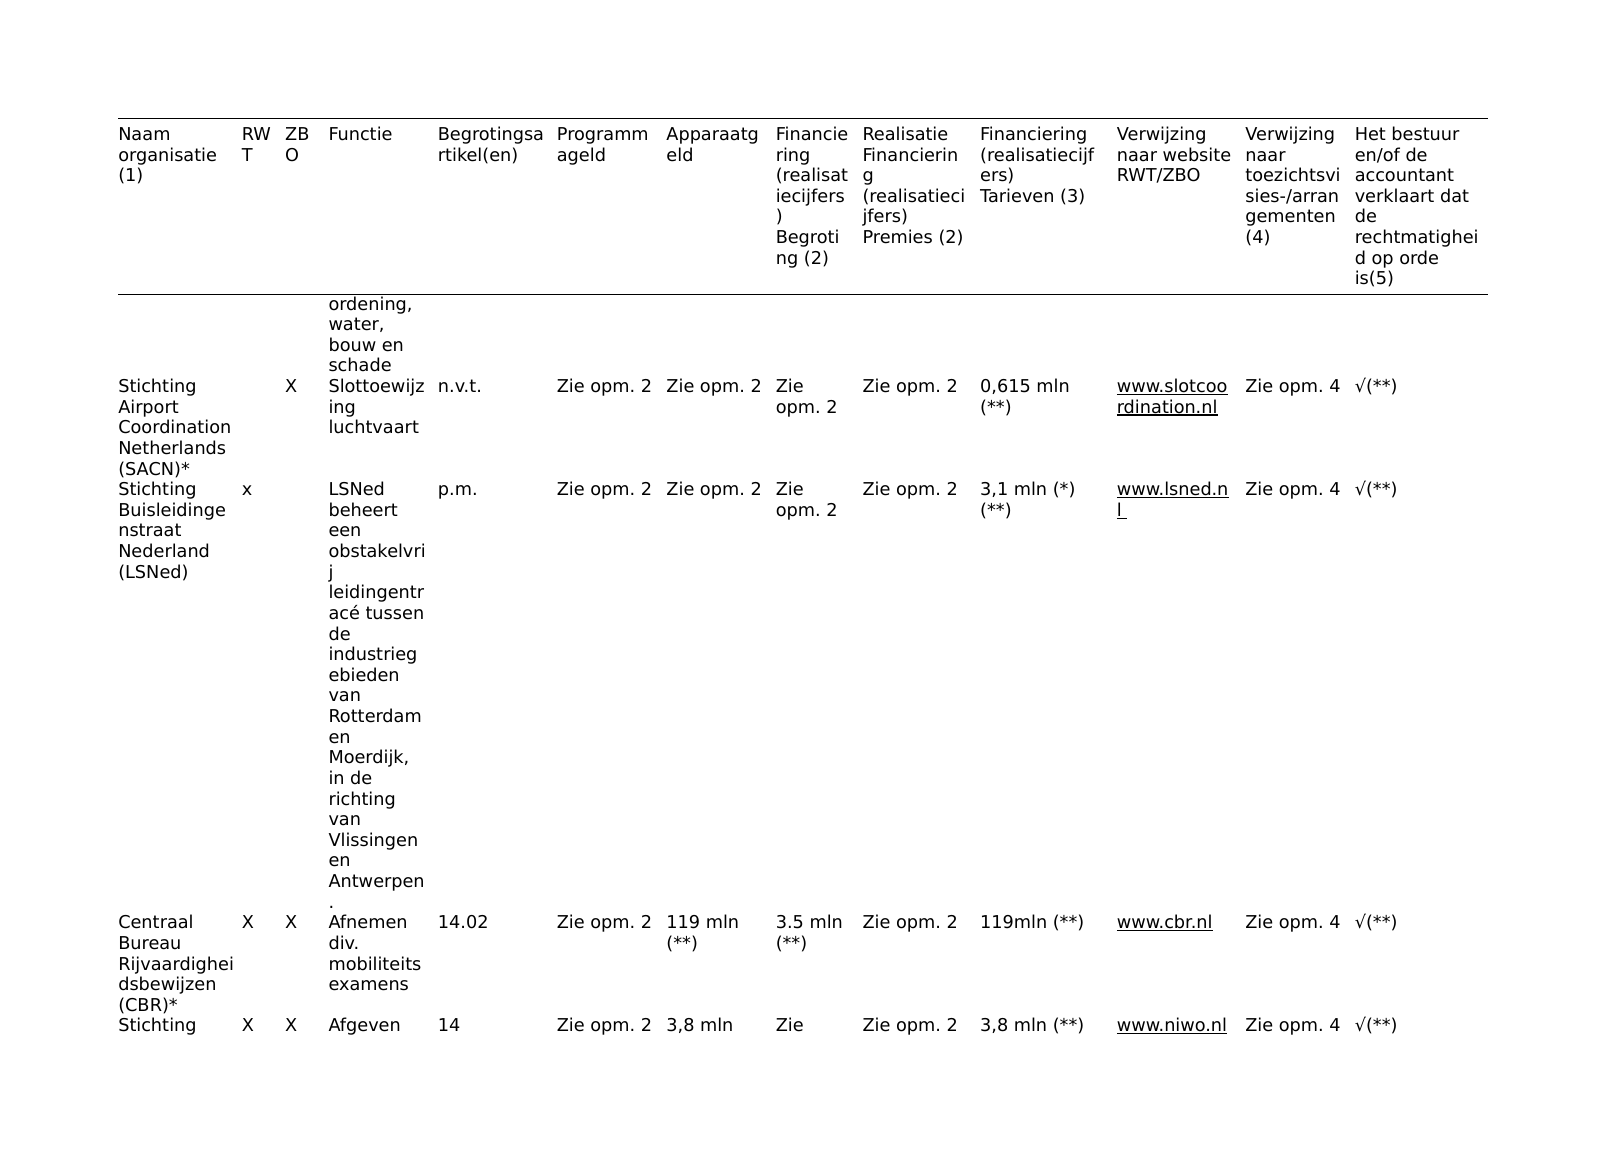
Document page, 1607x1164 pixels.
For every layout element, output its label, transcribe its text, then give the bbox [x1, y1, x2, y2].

table_cell p.m. [432, 479, 551, 912]
table_cell √(**) [1349, 376, 1488, 479]
table_cell LSNed beheert een obstakelvrij leidingentracé tussen de industriegebieden van Rotterdam en Moerdijk, in de richting van Vlissingen en Antwerpen. [322, 479, 432, 912]
table_header Financiering (realisatiecijfers) Tarieven (3) [974, 119, 1111, 293]
table_cell Zie opm. 4 [1239, 1015, 1349, 1036]
table_cell 0,615 mln (**) [974, 376, 1111, 479]
table_cell [1111, 295, 1239, 376]
table_header RWT [236, 119, 279, 293]
table_header Verwijzing naar toezichtsvisies-/arrangementen (4) [1239, 119, 1349, 293]
table_cell Zie opm. 2 [660, 376, 770, 479]
table_cell Zie opm. 4 [1239, 376, 1349, 479]
table_cell X [279, 912, 322, 1015]
table_cell Zie opm. 2 [770, 376, 856, 479]
table_cell X [236, 912, 279, 1015]
table_cell Zie opm. 2 [551, 479, 660, 912]
table_cell Slottoewijzing luchtvaart [322, 376, 432, 479]
table_cell Afnemen div. mobiliteitsexamens [322, 912, 432, 1015]
table_cell Zie opm. 2 [856, 1015, 974, 1036]
table_cell Zie opm. 4 [1239, 479, 1349, 912]
table_cell www.cbr.nl [1111, 912, 1239, 1015]
table_header Financiering (realisatiecijfers) Begroting (2) [770, 119, 856, 293]
table_cell Zie opm. 2 [551, 1015, 660, 1036]
table_cell Centraal Bureau Rijvaardigheidsbewijzen (CBR)* [118, 912, 236, 1015]
table_cell ordening, water, bouw en schade [322, 295, 432, 376]
table_header ZBO [279, 119, 322, 293]
table_cell Zie opm. 2 [551, 912, 660, 1015]
table_cell Zie opm. 4 [1239, 912, 1349, 1015]
table_cell [1349, 295, 1488, 376]
table_cell Stichting [118, 1015, 236, 1036]
table_cell 3,8 mln (**) [974, 1015, 1111, 1036]
table_cell Stichting Buisleidingenstraat Nederland (LSNed) [118, 479, 236, 912]
table_cell X [236, 1015, 279, 1036]
table_cell 3,1 mln (*) (**) [974, 479, 1111, 912]
table_cell √(**) [1349, 912, 1488, 1015]
table_cell Zie opm. 2 [856, 479, 974, 912]
table_header Verwijzing naar website RWT/ZBO [1111, 119, 1239, 293]
table_cell 119mln (**) [974, 912, 1111, 1015]
table_cell Zie opm. 2 [660, 479, 770, 912]
table_cell [856, 295, 974, 376]
table_cell [770, 295, 856, 376]
table_header Begrotingsartikel(en) [432, 119, 551, 293]
table_cell Zie [770, 1015, 856, 1036]
table_header Programmageld [551, 119, 660, 293]
table_header Functie [322, 119, 432, 293]
table_cell www.niwo.nl [1111, 1015, 1239, 1036]
table_cell 14.02 [432, 912, 551, 1015]
table_header Realisatie Financiering (realisatiecijfers) Premies (2) [856, 119, 974, 293]
table_cell [279, 295, 322, 376]
table_cell 14 [432, 1015, 551, 1036]
table_cell [432, 295, 551, 376]
table_cell [236, 376, 279, 479]
table_cell www.slotcoordination.nl [1111, 376, 1239, 479]
table_cell Zie opm. 2 [856, 912, 974, 1015]
table_cell Zie opm. 2 [770, 479, 856, 912]
table_cell [236, 295, 279, 376]
table_cell [974, 295, 1111, 376]
table_cell [118, 295, 236, 376]
table_cell X [279, 376, 322, 479]
table_cell Zie opm. 2 [551, 376, 660, 479]
table_cell n.v.t. [432, 376, 551, 479]
table_cell www.lsned.nl [1111, 479, 1239, 912]
table_cell √(**) [1349, 1015, 1488, 1036]
table_header Naam organisatie (1) [118, 119, 236, 293]
table_cell [279, 479, 322, 912]
table_header Apparaatgeld [660, 119, 770, 293]
table_cell 3.5 mln (**) [770, 912, 856, 1015]
table_cell Afgeven [322, 1015, 432, 1036]
table_cell Stichting Airport Coordination Netherlands (SACN)* [118, 376, 236, 479]
table_header Het bestuur en/of de accountant verklaart dat de rechtmatigheid op orde is(5) [1349, 119, 1488, 293]
table_cell [660, 295, 770, 376]
table_cell [1239, 295, 1349, 376]
table_cell Zie opm. 2 [856, 376, 974, 479]
table_cell x [236, 479, 279, 912]
table_cell [551, 295, 660, 376]
table_cell 119 mln (**) [660, 912, 770, 1015]
table_cell X [279, 1015, 322, 1036]
table_cell √(**) [1349, 479, 1488, 912]
table_cell 3,8 mln [660, 1015, 770, 1036]
